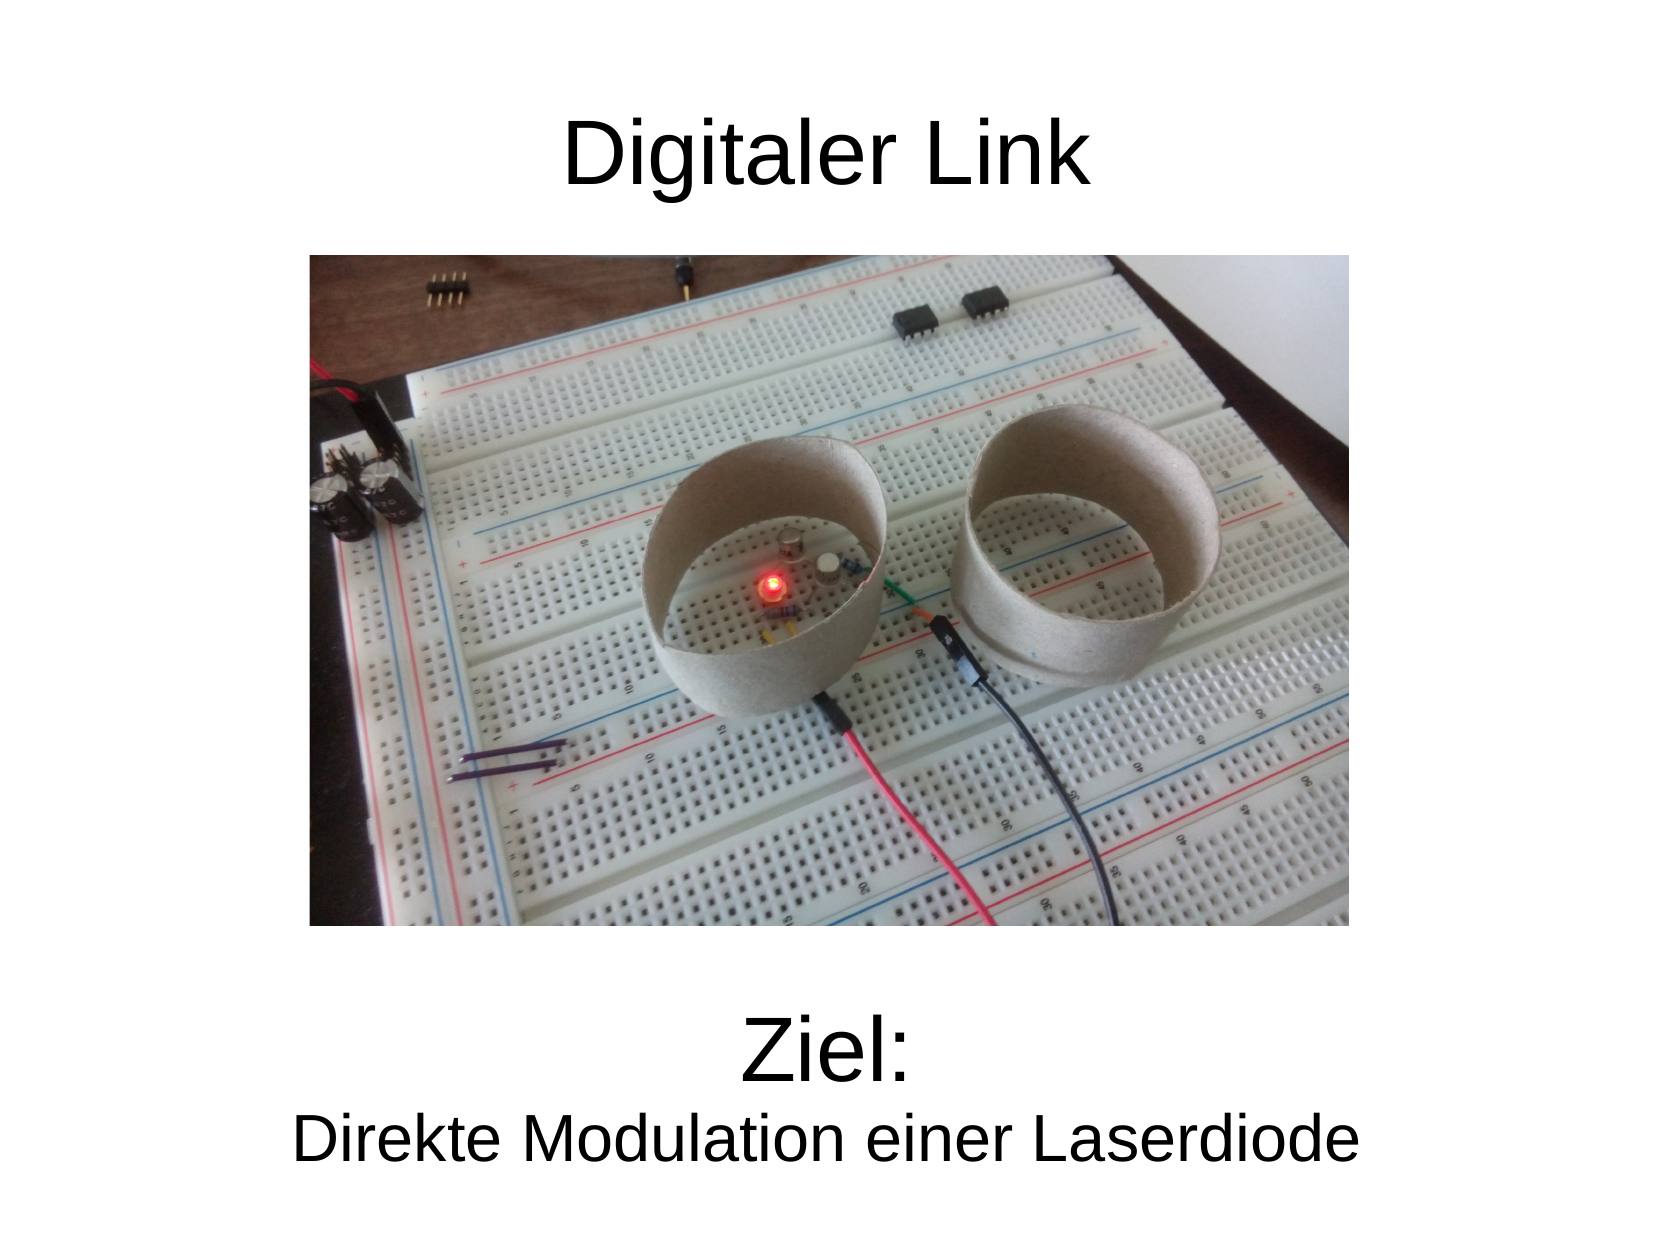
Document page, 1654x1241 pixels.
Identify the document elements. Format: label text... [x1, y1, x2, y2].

subtitle Ziel: Direkte Modulation einer Laserdiode [82, 945, 1571, 1230]
picture [309, 255, 1349, 926]
title Digitaler Link [82, 49, 1571, 257]
